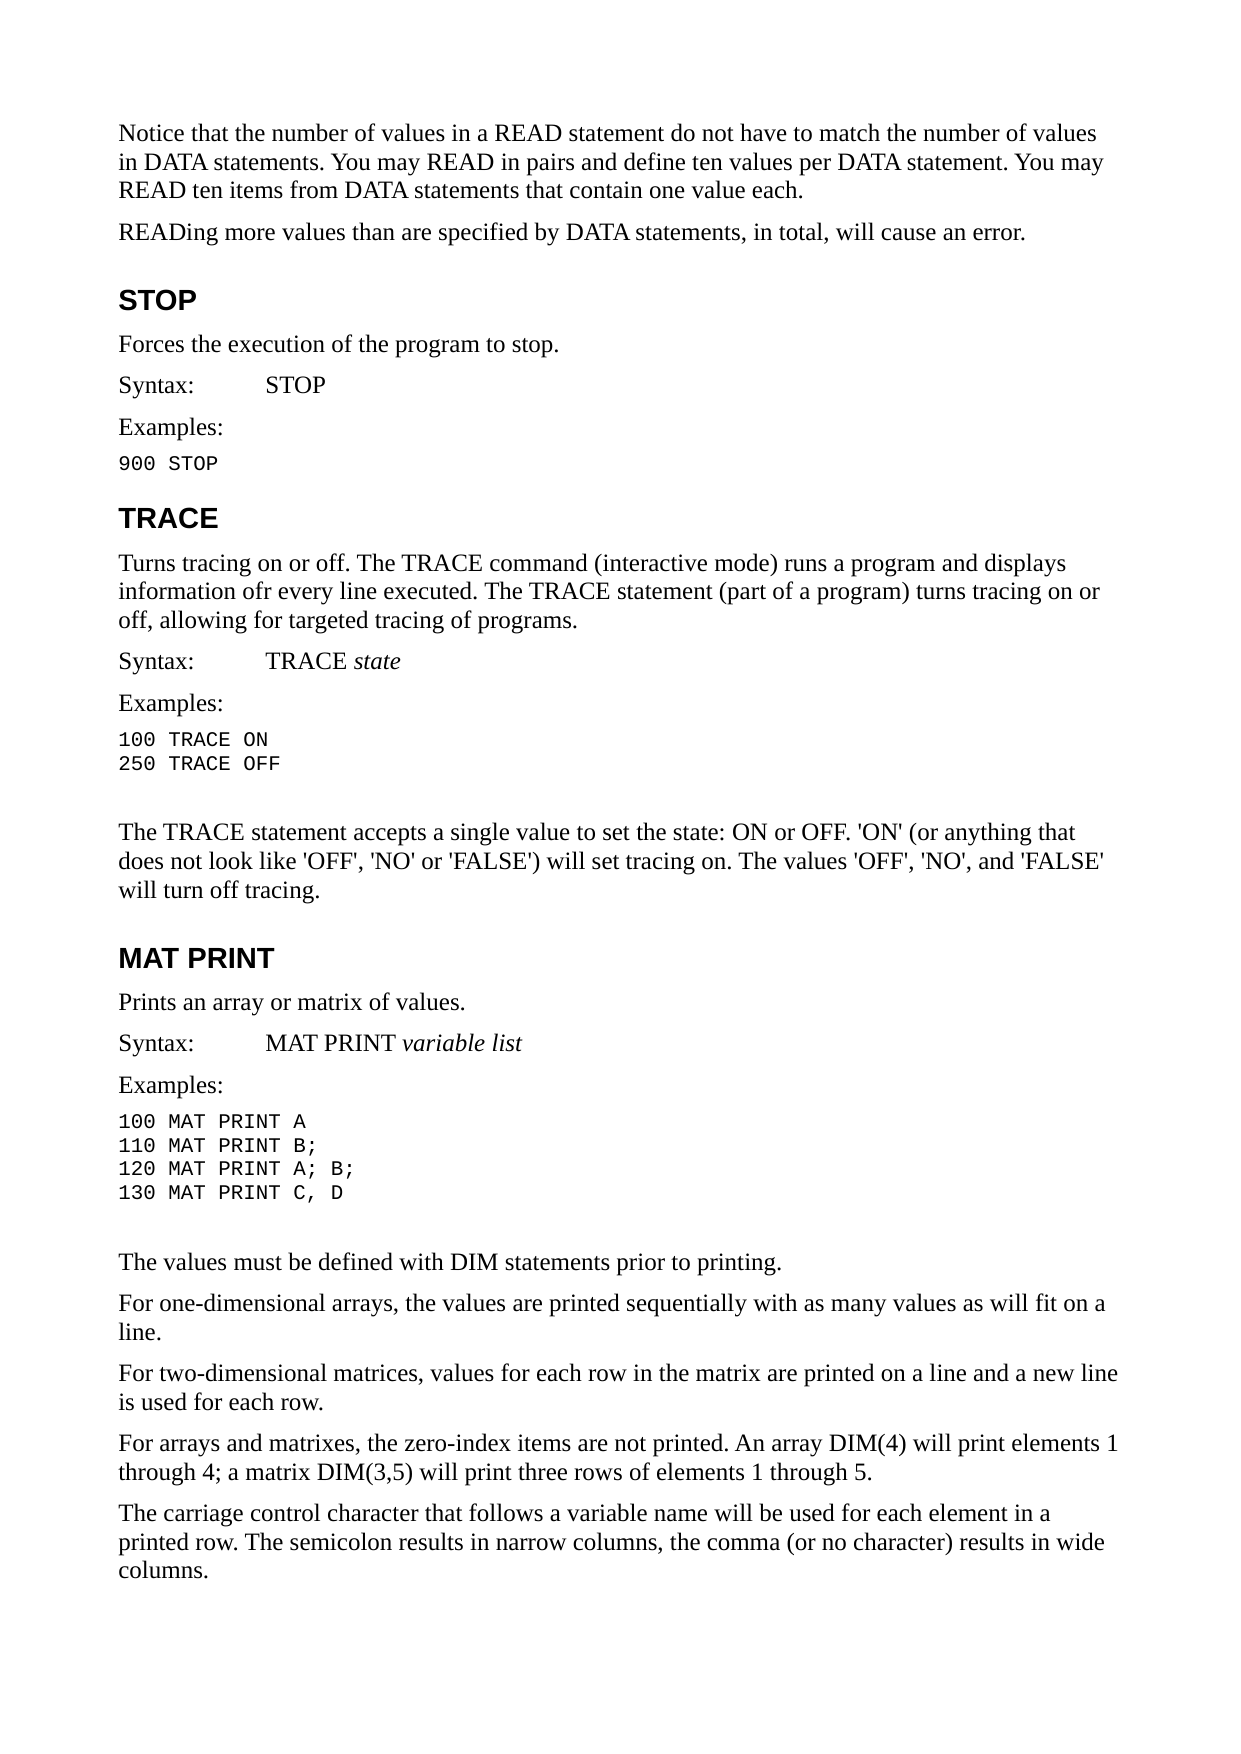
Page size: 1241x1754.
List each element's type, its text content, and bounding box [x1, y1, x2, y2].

text Syntax: MAT PRINT variable list [118, 1028, 1122, 1057]
text For arrays and matrixes, the zero-index items are not printed. An array DIM(4) will print elements 1 through 4; a matrix DIM(3,5) will print three rows of elements 1 through 5. [118, 1428, 1122, 1486]
text Examples: [118, 412, 1122, 440]
text Forces the execution of the program to stop. [118, 329, 1122, 358]
text Syntax: STOP [118, 370, 1122, 399]
text Notice that the number of values in a READ statement do not have to match the number of values in DATA statements. You may READ in pairs and define ten values per DATA statement. You may READ ten items from DATA statements that contain one value each. [118, 118, 1122, 204]
subtitle MAT PRINT [118, 941, 1122, 975]
text Prints an array or matrix of values. [118, 987, 1122, 1016]
text 100 TRACE ON [118, 729, 1122, 752]
text The TRACE statement accepts a single value to set the state: ON or OFF. 'ON' (or anything that does not look like 'OFF', 'NO' or 'FALSE') will set tracing on. The values 'OFF', 'NO', and 'FALSE' will turn off tracing. [118, 817, 1122, 904]
text 110 MAT PRINT B; [118, 1134, 1122, 1158]
subtitle TRACE [118, 502, 1122, 535]
text Syntax: TRACE state [118, 646, 1122, 675]
subtitle STOP [118, 283, 1122, 317]
text 250 TRACE OFF [118, 752, 1122, 776]
text Turns tracing on or off. The TRACE command (interactive mode) runs a program and displays information ofr every line executed. The TRACE statement (part of a program) turns tracing on or off, allowing for targeted tracing of programs. [118, 548, 1122, 634]
text READing more values than are specified by DATA statements, in total, will cause an error. [118, 217, 1122, 246]
text 900 STOP [118, 453, 1122, 477]
text Examples: [118, 1070, 1122, 1098]
text For one-dimensional arrays, the values are printed sequentially with as many values as will fit on a line. [118, 1288, 1122, 1346]
text The values must be defined with DIM statements prior to printing. [118, 1247, 1122, 1276]
text For two-dimensional matrices, values for each row in the matrix are printed on a line and a new line is used for each row. [118, 1358, 1122, 1416]
text 130 MAT PRINT C, D [118, 1182, 1122, 1206]
text 100 MAT PRINT A [118, 1111, 1122, 1134]
text Examples: [118, 688, 1122, 716]
text 120 MAT PRINT A; B; [118, 1158, 1122, 1182]
text The carriage control character that follows a variable name will be used for each element in a printed row. The semicolon results in narrow columns, the comma (or no character) results in wide columns. [118, 1498, 1122, 1584]
